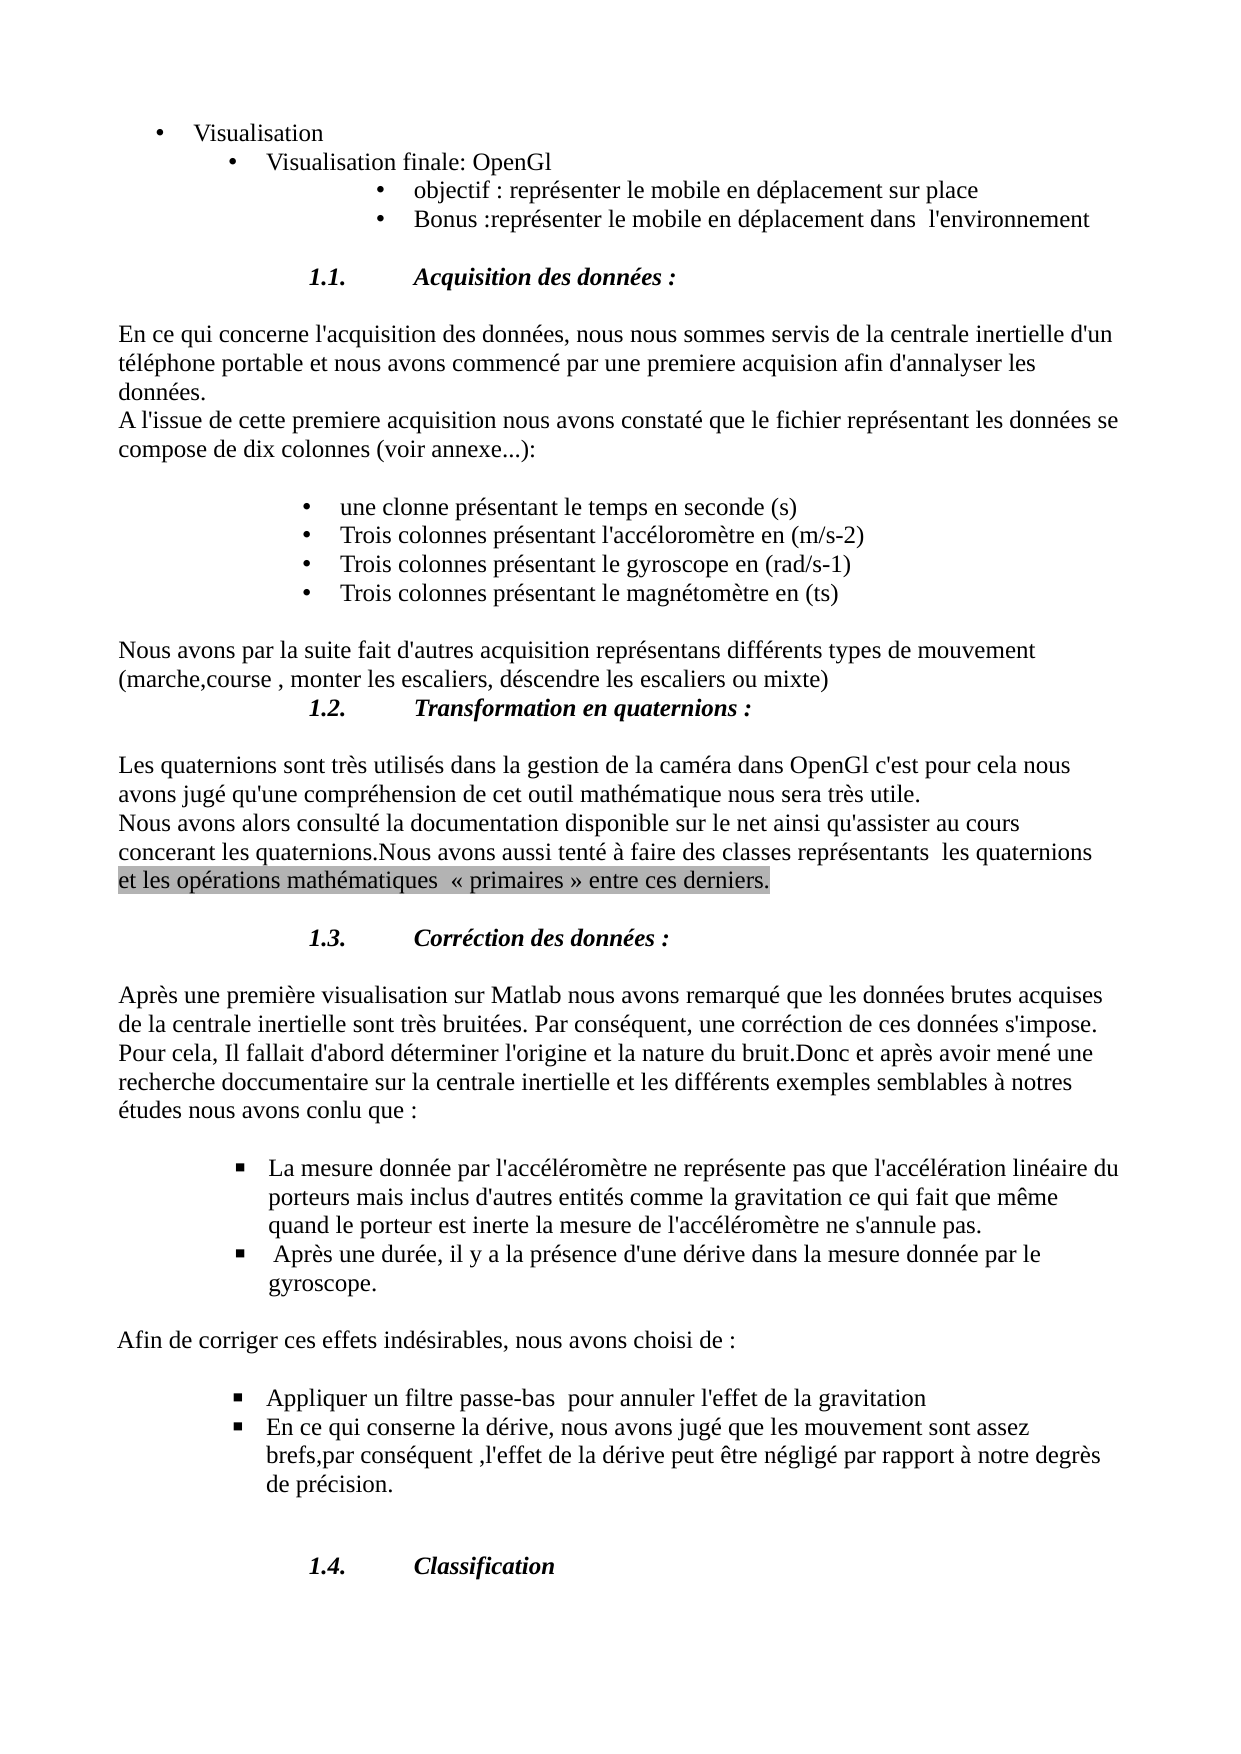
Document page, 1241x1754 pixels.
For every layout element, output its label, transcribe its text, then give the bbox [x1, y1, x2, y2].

list Trois colonnes présentant l'accéloromètre en (m/s-2) [302, 521, 1122, 549]
list Transformation en quaternions : [302, 693, 1122, 722]
list Corréction des données : [302, 923, 1122, 952]
text Nous avons alors consulté la documentation disponible sur le net ainsi qu'assister au cours concerant les quaternions.Nous avons aussi tenté à faire des classes représentants les quaternions et les opérations mathématiques « primaires » entre ces derniers. [118, 808, 1122, 894]
text A l'issue de cette premiere acquisition nous avons constaté que le fichier représentant les données se compose de dix colonnes (voir annexe...): [118, 406, 1122, 463]
list Visualisation [156, 118, 1122, 147]
list En ce qui conserne la dérive, nous avons jugé que les mouvement sont assez brefs,par conséquent ,l'effet de la dérive peut être négligé par rapport à notre degrès de précision. [228, 1412, 1122, 1498]
list Pour cela, Il fallait d'abord déterminer l'origine et la nature du bruit.Donc et après avoir mené une recherche doccumentaire sur la centrale inertielle et les différents exemples semblables à notres études nous avons conlu que : [118, 1038, 1122, 1124]
list En ce qui concerne l'acquisition des données, nous nous sommes servis de la centrale inertielle d'un téléphone portable et nous avons commencé par une premiere acquision afin d'annalyser les données. [118, 319, 1122, 406]
list Trois colonnes présentant le magnétomètre en (ts) [302, 578, 1122, 607]
list Les quaternions sont très utilisés dans la gestion de la caméra dans OpenGl c'est pour cela nous avons jugé qu'une compréhension de cet outil mathématique nous sera très utile. [118, 751, 1122, 808]
list Acquisition des données : [302, 262, 1122, 291]
list Trois colonnes présentant le gyroscope en (rad/s-1) [302, 549, 1122, 578]
list Classification [302, 1551, 1122, 1579]
list Après une première visualisation sur Matlab nous avons remarqué que les données brutes acquises de la centrale inertielle sont très bruitées. Par conséquent, une corréction de ces données s'impose. [118, 981, 1122, 1038]
list Visualisation finale: OpenGl [228, 147, 1122, 176]
list une clonne présentant le temps en seconde (s) [302, 492, 1122, 521]
text Nous avons par la suite fait d'autres acquisition représentans différents types de mouvement (marche,course , monter les escaliers, déscendre les escaliers ou mixte) [81, 636, 1122, 693]
list La mesure donnée par l'accéléromètre ne représente pas que l'accélération linéaire du porteurs mais inclus d'autres entités comme la gravitation ce qui fait que même quand le porteur est inerte la mesure de l'accéléromètre ne s'annule pas. [231, 1153, 1122, 1239]
list Appliquer un filtre passe-bas pour annuler l'effet de la gravitation [228, 1383, 1122, 1412]
list Après une durée, il y a la présence d'une dérive dans la mesure donnée par le gyroscope. [231, 1239, 1122, 1297]
list Bonus :représenter le mobile en déplacement dans l'environnement [376, 204, 1122, 233]
list objectif : représenter le mobile en déplacement sur place [376, 176, 1122, 204]
text Afin de corriger ces effets indésirables, nous avons choisi de : [81, 1326, 1122, 1354]
